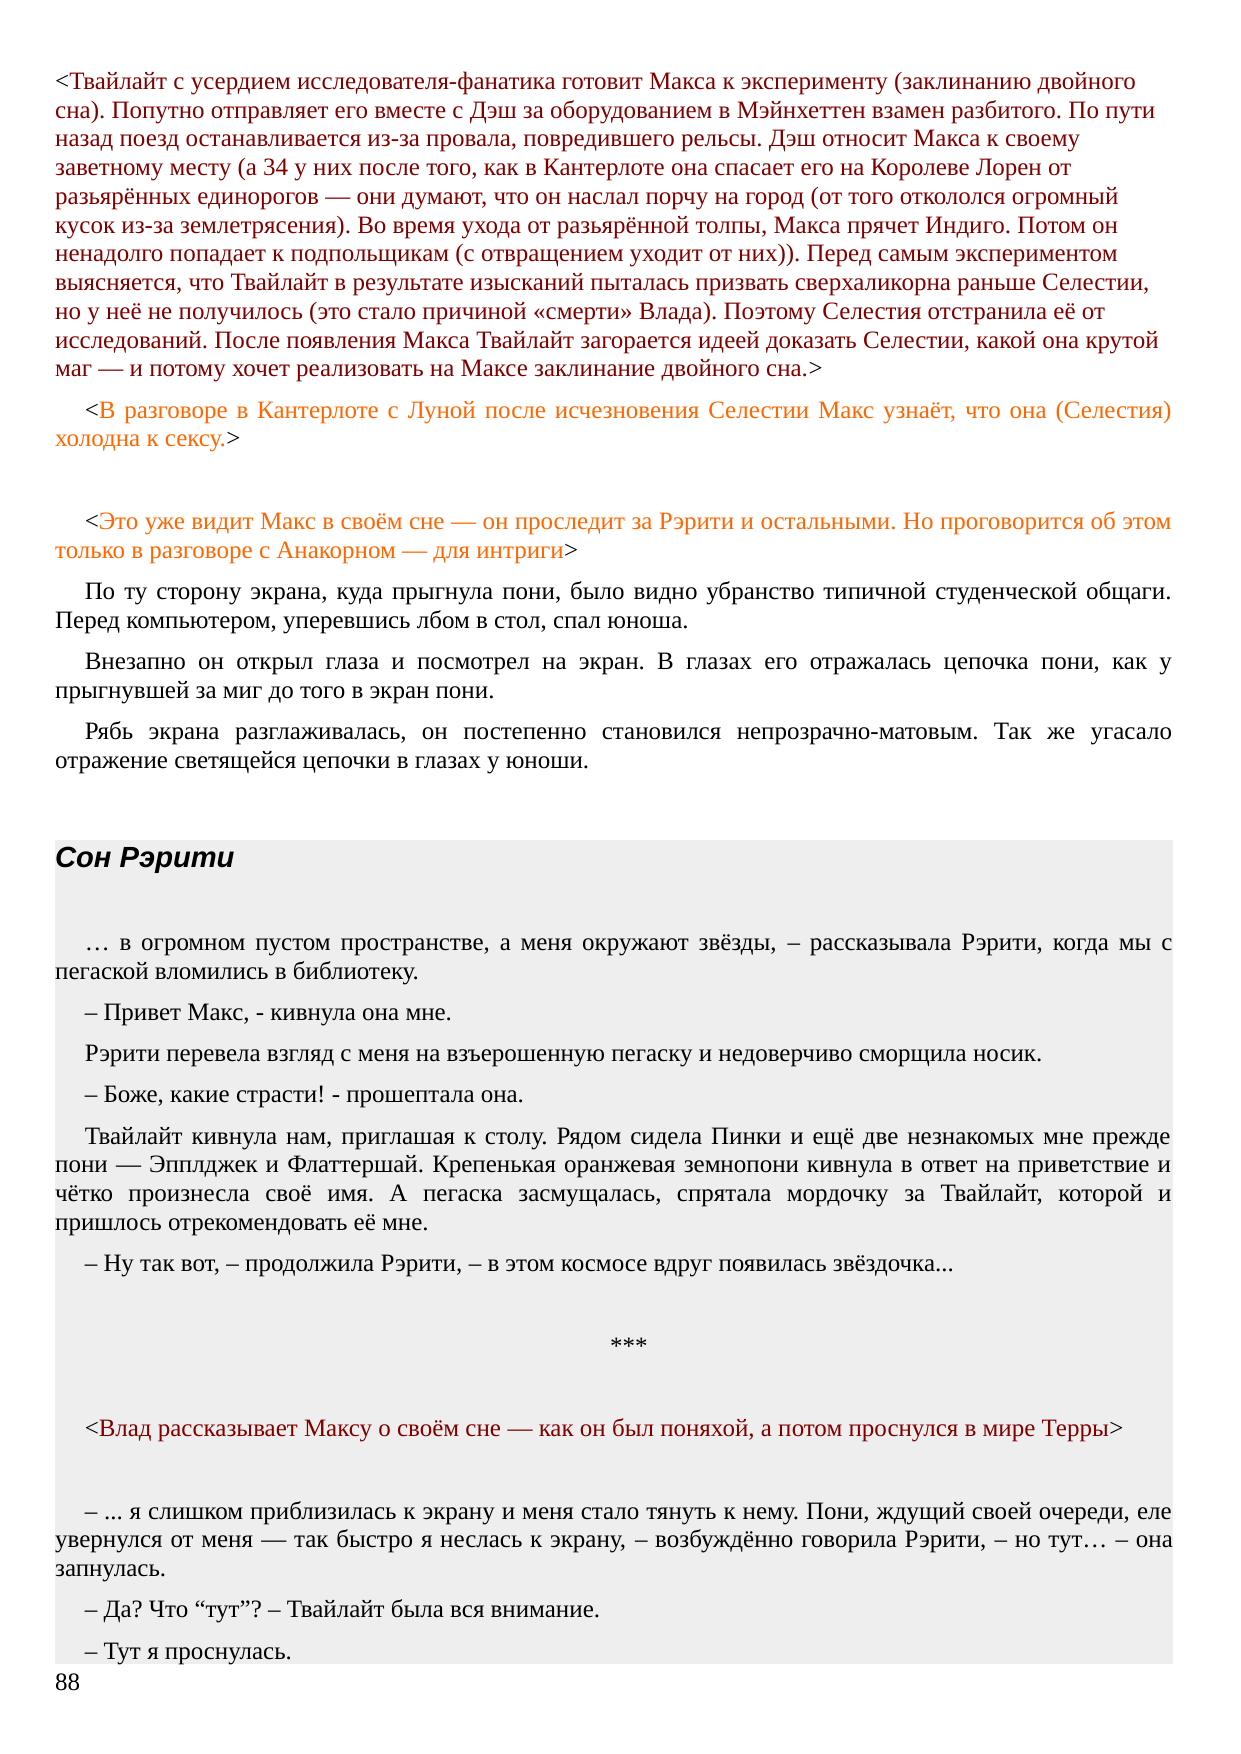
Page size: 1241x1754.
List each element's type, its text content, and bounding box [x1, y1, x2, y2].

text – Боже, какие страсти! - прошептала она. [55, 1079, 1173, 1108]
text <Влад рассказывает Максу о своём сне — как он был поняхой, а потом проснулся в мире Терры> [55, 1413, 1173, 1442]
subtitle Сон Рэрити [55, 840, 1173, 873]
text Рэрити перевела взгляд с меня на взъерошенную пегаску и недоверчиво сморщила носик. [55, 1038, 1173, 1067]
text <Твайлайт с усердием исследователя-фанатика готовит Макса к эксперименту (заклинанию двойного сна). Попутно отправляет его вместе с Дэш за оборудованием в Мэйнхеттен взамен разбитого. По пути назад поезд останавливается из-за провала, повредившего рельсы. Дэш относит Макса к своему заветному месту (а 34 у них после того, как в Кантерлоте она спасает его на Королеве Лорен от разьярённых единорогов — они думают, что он наслал порчу на город (от того откололся огромный кусок из-за землетрясения). Во время ухода от разьярённой толпы, Макса прячет Индиго. Потом он ненадолго попадает к подпольщикам (с отвращением уходит от них)). Перед самым экспериментом выясняется, что Твайлайт в результате изысканий пыталась призвать сверхаликорна раньше Селестии, но у неё не получилось (это стало причиной «смерти» Влада). Поэтому Селестия отстранила её от исследований. После появления Макса Твайлайт загорается идеей доказать Селестии, какой она крутой маг — и потому хочет реализовать на Максе заклинание двойного сна.> [55, 66, 1173, 382]
text <Это уже видит Макс в своём сне — он проследит за Рэрити и остальными. Но проговорится об этом только в разговоре с Анакорном — для интриги> [55, 506, 1173, 563]
text – Привет Макс, - кивнула она мне. [55, 997, 1173, 1026]
text … в огромном пустом пространстве, а меня окружают звёзды, – рассказывала Рэрити, когда мы с пегаской вломились в библиотеку. [55, 927, 1173, 984]
text По ту сторону экрана, куда прыгнула пони, было видно убранство типичной студенческой общаги. Перед компьютером, уперевшись лбом в стол, спал юноша. [55, 576, 1173, 633]
text Внезапно он открыл глаза и посмотрел на экран. В глазах его отражалась цепочка пони, как у прыгнувшей за миг до того в экран пони. [55, 646, 1173, 703]
text <В разговоре в Кантерлоте с Луной после исчезновения Селестии Макс узнаёт, что она (Селестия) холодна к сексу.> [55, 395, 1173, 452]
text – Да? Что “тут”? – Твайлайт была вся внимание. [55, 1594, 1173, 1623]
text – Ну так вот, – продолжила Рэрити, – в этом космосе вдруг появилась звёздочка... [55, 1248, 1173, 1277]
text – ... я слишком приблизилась к экрану и меня стало тянуть к нему. Пони, ждущий своей очереди, еле увернулся от меня — так быстро я неслась к экрану, – возбуждённо говорила Рэрити, – но тут… – она запнулась. [55, 1496, 1173, 1582]
text – Тут я проснулась. [55, 1636, 1173, 1664]
text *** [55, 1331, 1173, 1359]
text Твайлайт кивнула нам, приглашая к столу. Рядом сидела Пинки и ещё две незнакомых мне прежде пони — Эпплджек и Флаттершай. Крепенькая оранжевая земнопони кивнула в ответ на приветствие и чётко произнесла своё имя. А пегаска засмущалась, спрятала мордочку за Твайлайт, которой и пришлось отрекомендовать её мне. [55, 1121, 1173, 1236]
text Рябь экрана разглаживалась, он постепенно становился непрозрачно-матовым. Так же угасало отражение светящейся цепочки в глазах у юноши. [55, 716, 1173, 773]
